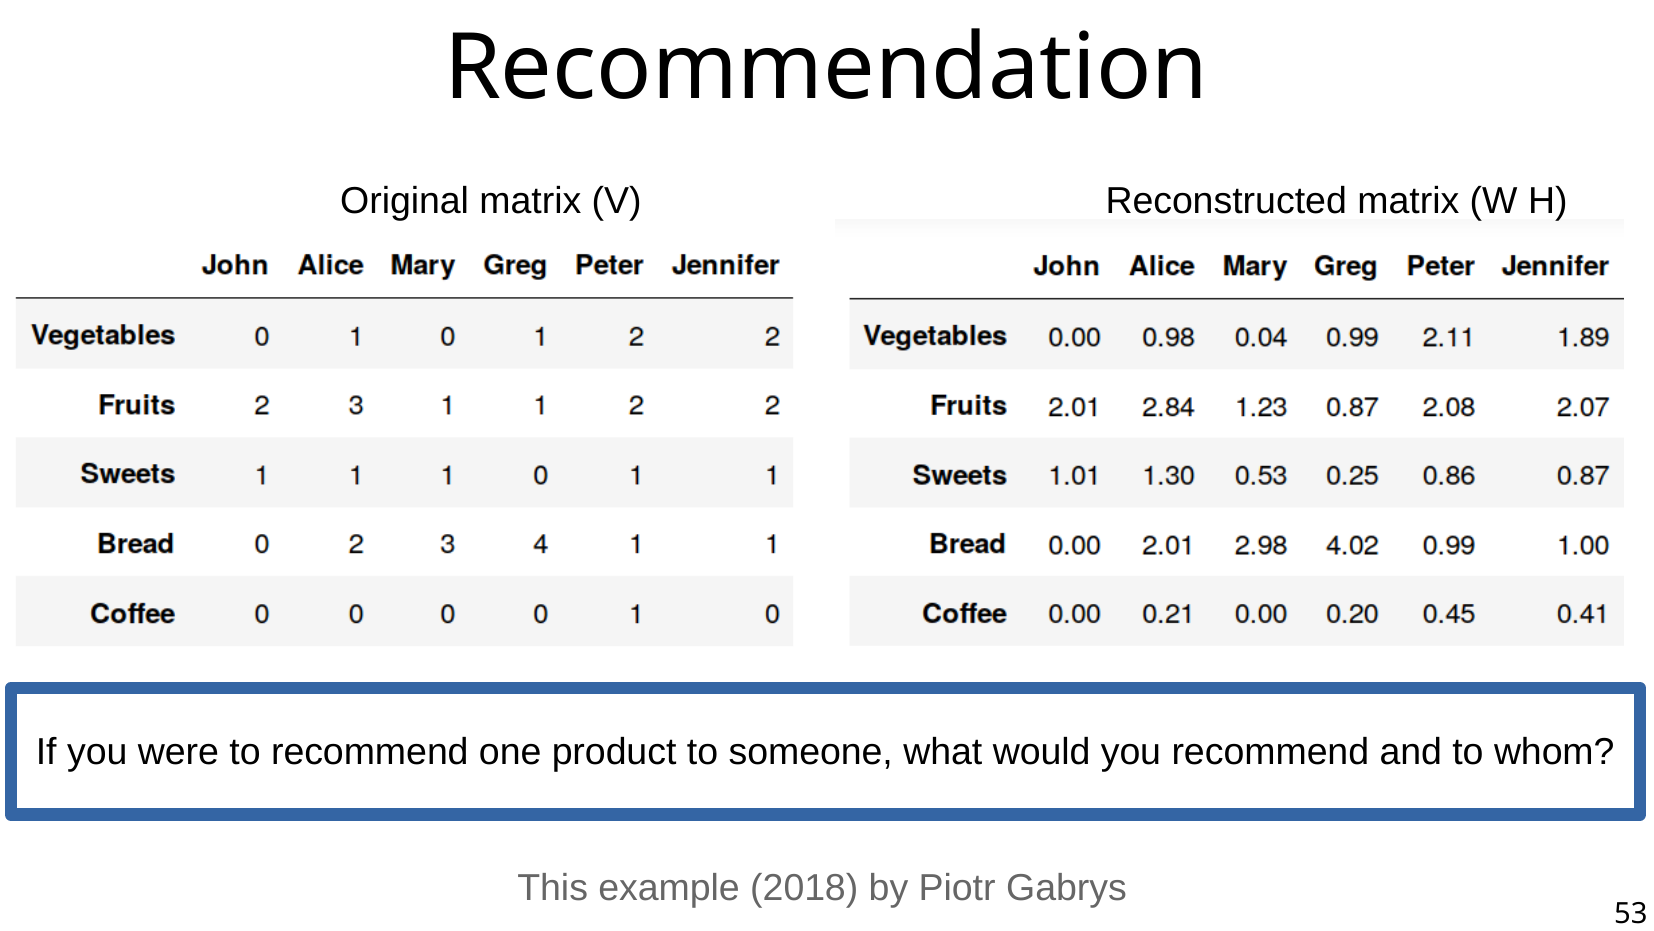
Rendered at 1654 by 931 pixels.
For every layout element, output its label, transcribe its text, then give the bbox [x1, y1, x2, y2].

text_box Original matrix (V) [187, 172, 795, 230]
text_box If you were to recommend one product to someone, what would you recommend and to whom? [11, 688, 1640, 815]
picture [8, 226, 804, 658]
text_box This example (2018) by Piotr Gabrys [8, 859, 1647, 926]
picture [835, 219, 1624, 654]
title Recommendation [82, 1, 1571, 125]
text_box Reconstructed matrix (W H) [1036, 172, 1638, 230]
